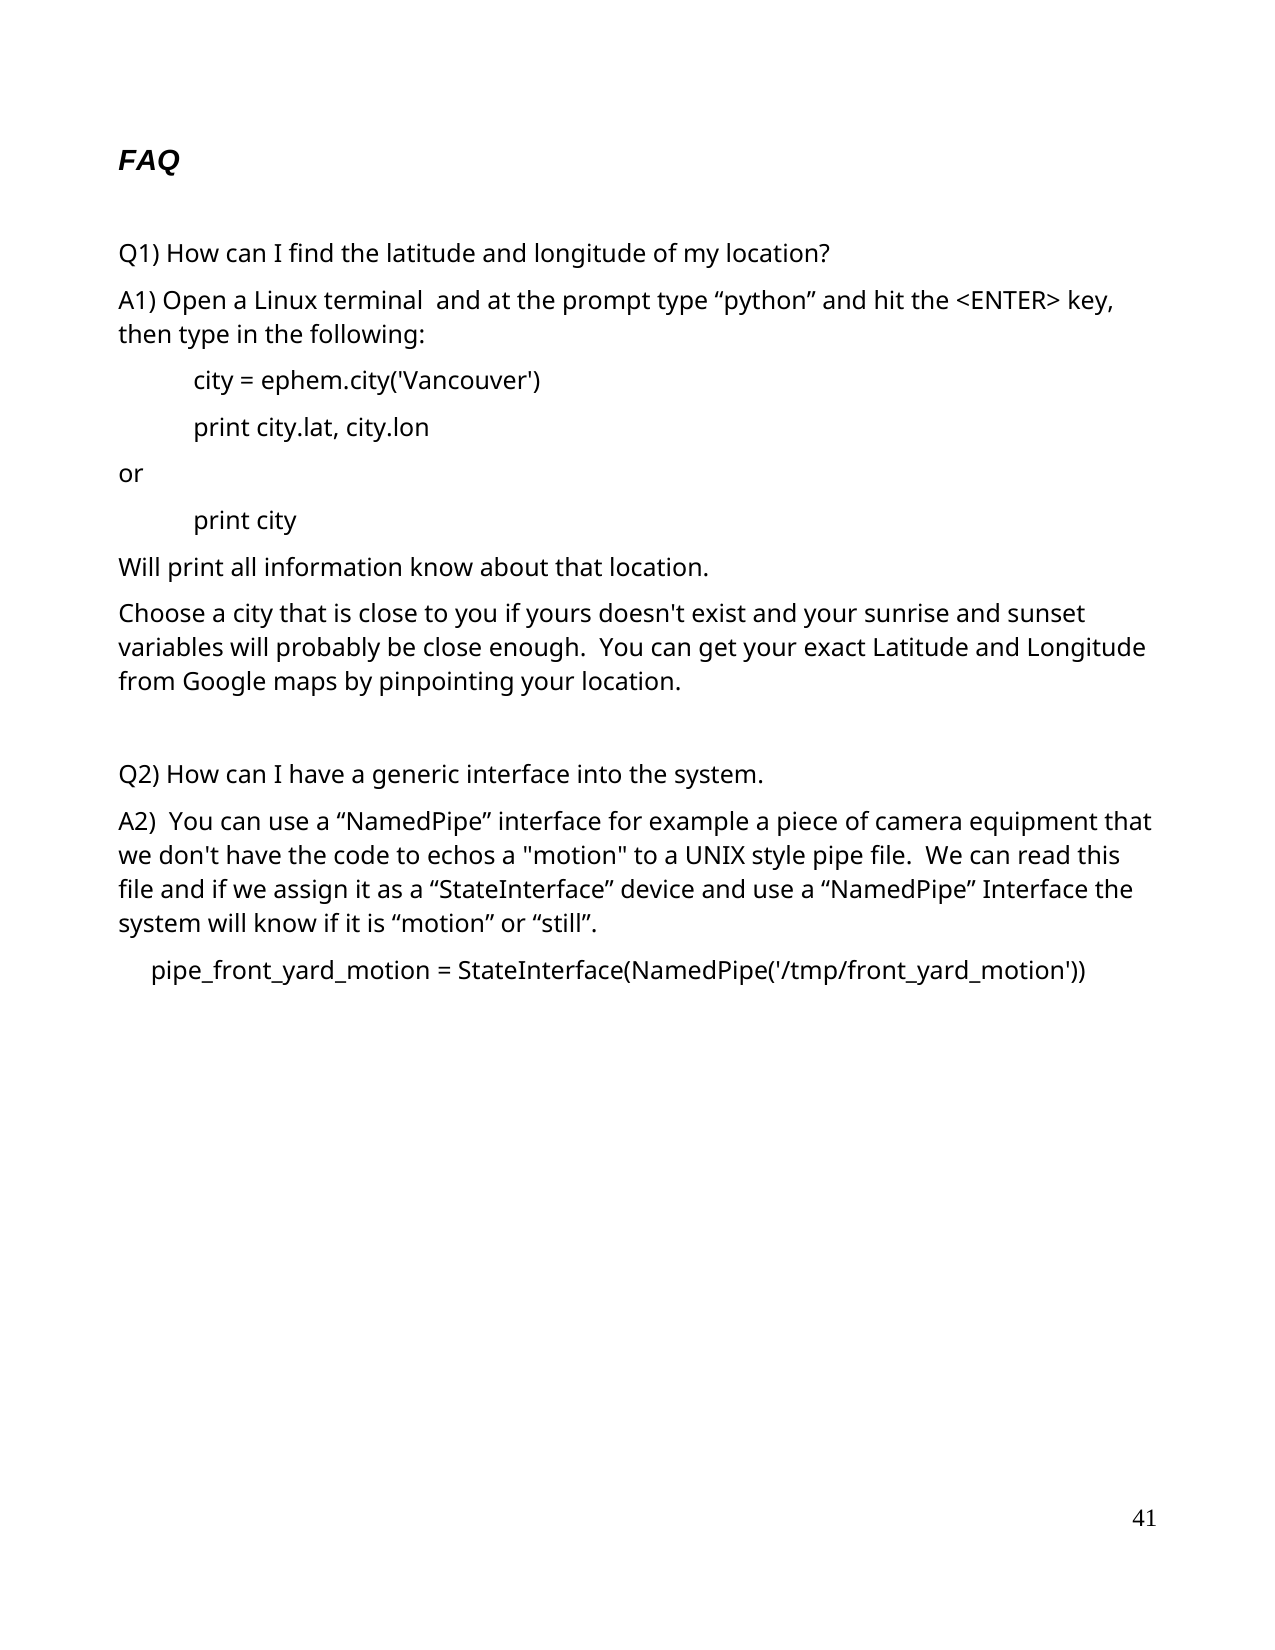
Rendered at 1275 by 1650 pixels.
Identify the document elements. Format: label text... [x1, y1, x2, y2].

text print city.lat, city.lon [118, 409, 1157, 443]
subtitle FAQ [118, 143, 1157, 177]
text Q1) How can I find the latitude and longitude of my location? [118, 236, 1157, 270]
text city = ephem.city('Vancouver') [118, 363, 1157, 397]
text pipe_front_yard_motion = StateInterface(NamedPipe('/tmp/front_yard_motion')) [118, 952, 1157, 986]
text Q2) How can I have a generic interface into the system. [118, 757, 1157, 791]
text print city [118, 503, 1157, 537]
text A2) You can use a “NamedPipe” interface for example a piece of camera equipment that we don't have the code to echos a "motion" to a UNIX style pipe file. We can read this file and if we assign it as a “StateInterface” device and use a “NamedPipe” Interface the system will know if it is “motion” or “still”. [118, 803, 1157, 940]
text A1) Open a Linux terminal and at the prompt type “python” and hit the <ENTER> key, then type in the following: [118, 282, 1157, 350]
text or [118, 456, 1157, 490]
text Will print all information know about that location. [118, 549, 1157, 583]
text Choose a city that is close to you if yours doesn't exist and your sunrise and sunset variables will probably be close enough. You can get your exact Latitude and Longitude from Google maps by pinpointing your location. [118, 596, 1157, 698]
